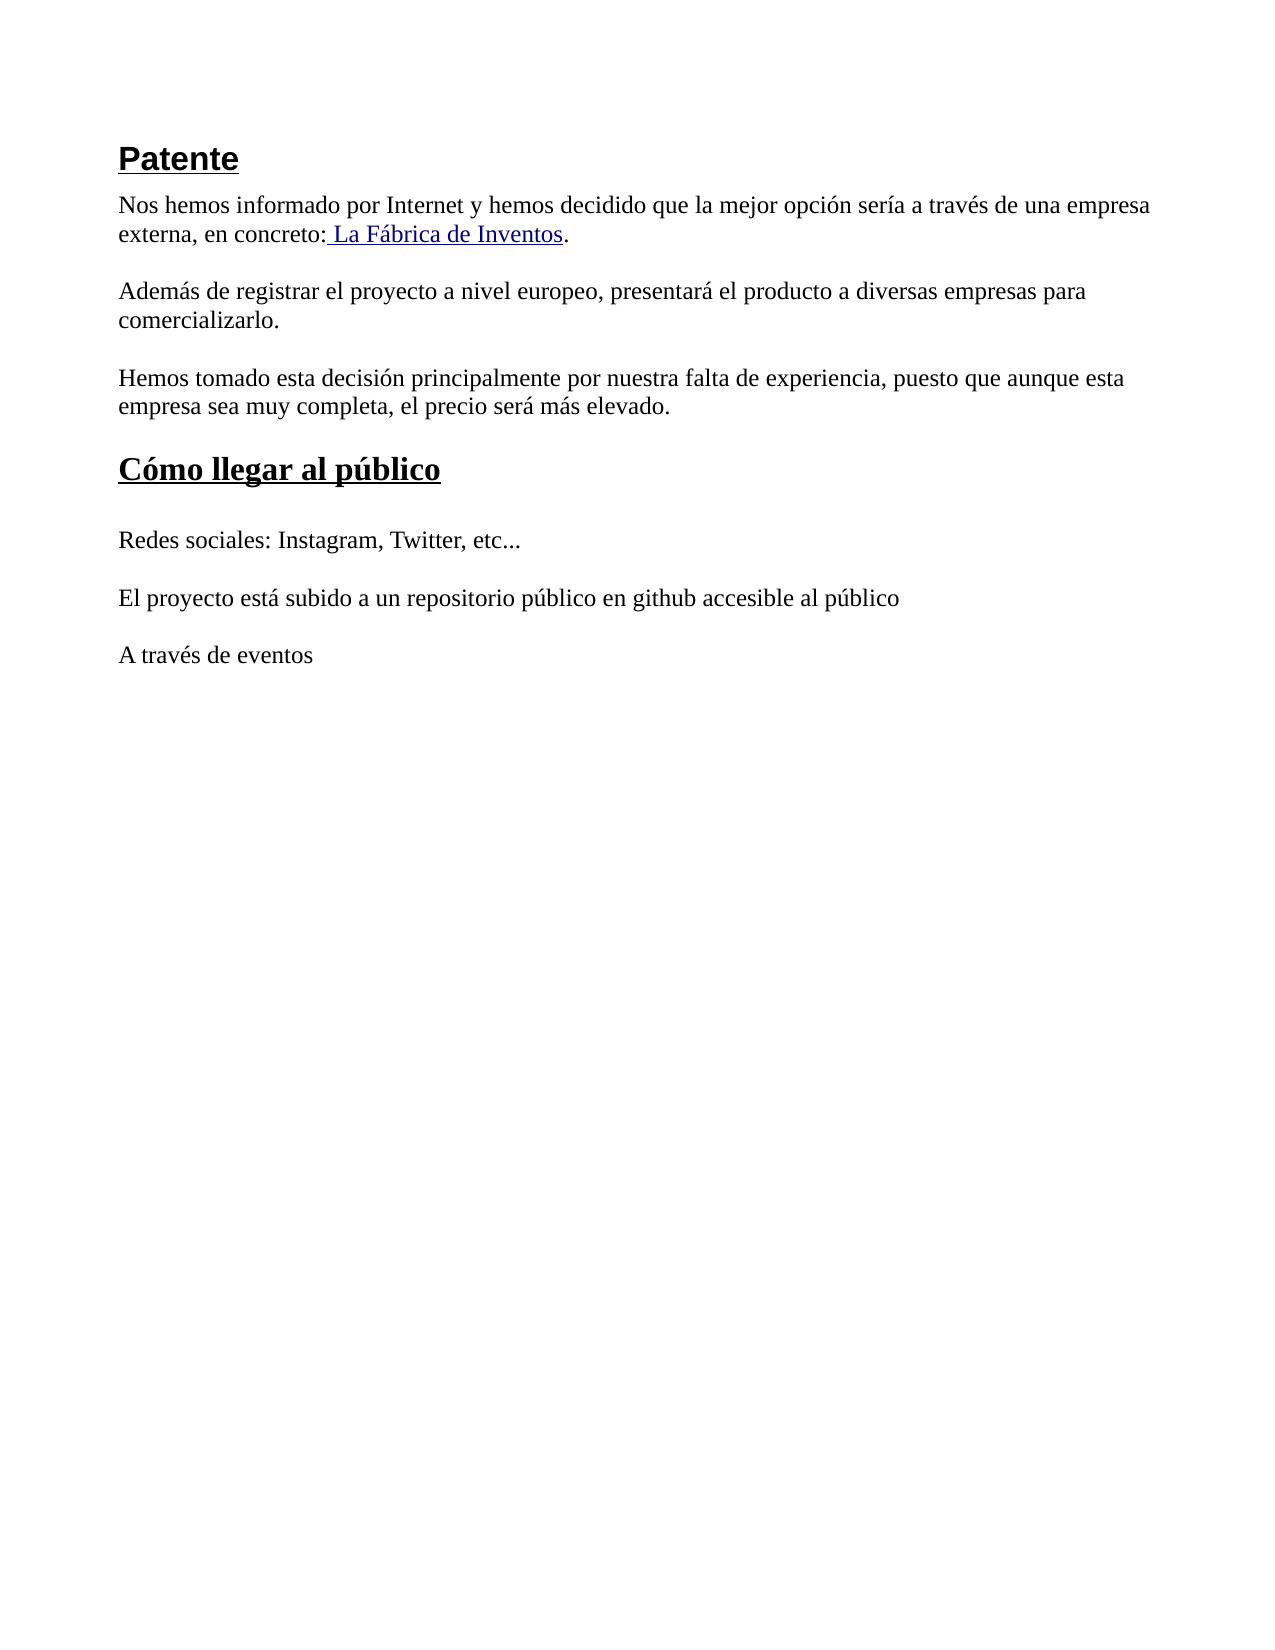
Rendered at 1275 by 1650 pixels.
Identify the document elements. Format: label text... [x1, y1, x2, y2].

text A través de eventos [118, 641, 1157, 669]
text Hemos tomado esta decisión principalmente por nuestra falta de experiencia, puesto que aunque esta empresa sea muy completa, el precio será más elevado. [118, 363, 1157, 420]
text Cómo llegar al público [118, 449, 1157, 487]
text Además de registrar el proyecto a nivel europeo, presentará el producto a diversas empresas para comercializarlo. [118, 276, 1157, 334]
subtitle Patente [118, 139, 1157, 178]
text Nos hemos informado por Internet y hemos decidido que la mejor opción sería a través de una empresa externa, en concreto: La Fábrica de Inventos. [118, 190, 1157, 248]
text Redes sociales: Instagram, Twitter, etc... [118, 526, 1157, 554]
text El proyecto está subido a un repositorio público en github accesible al público [118, 583, 1157, 612]
